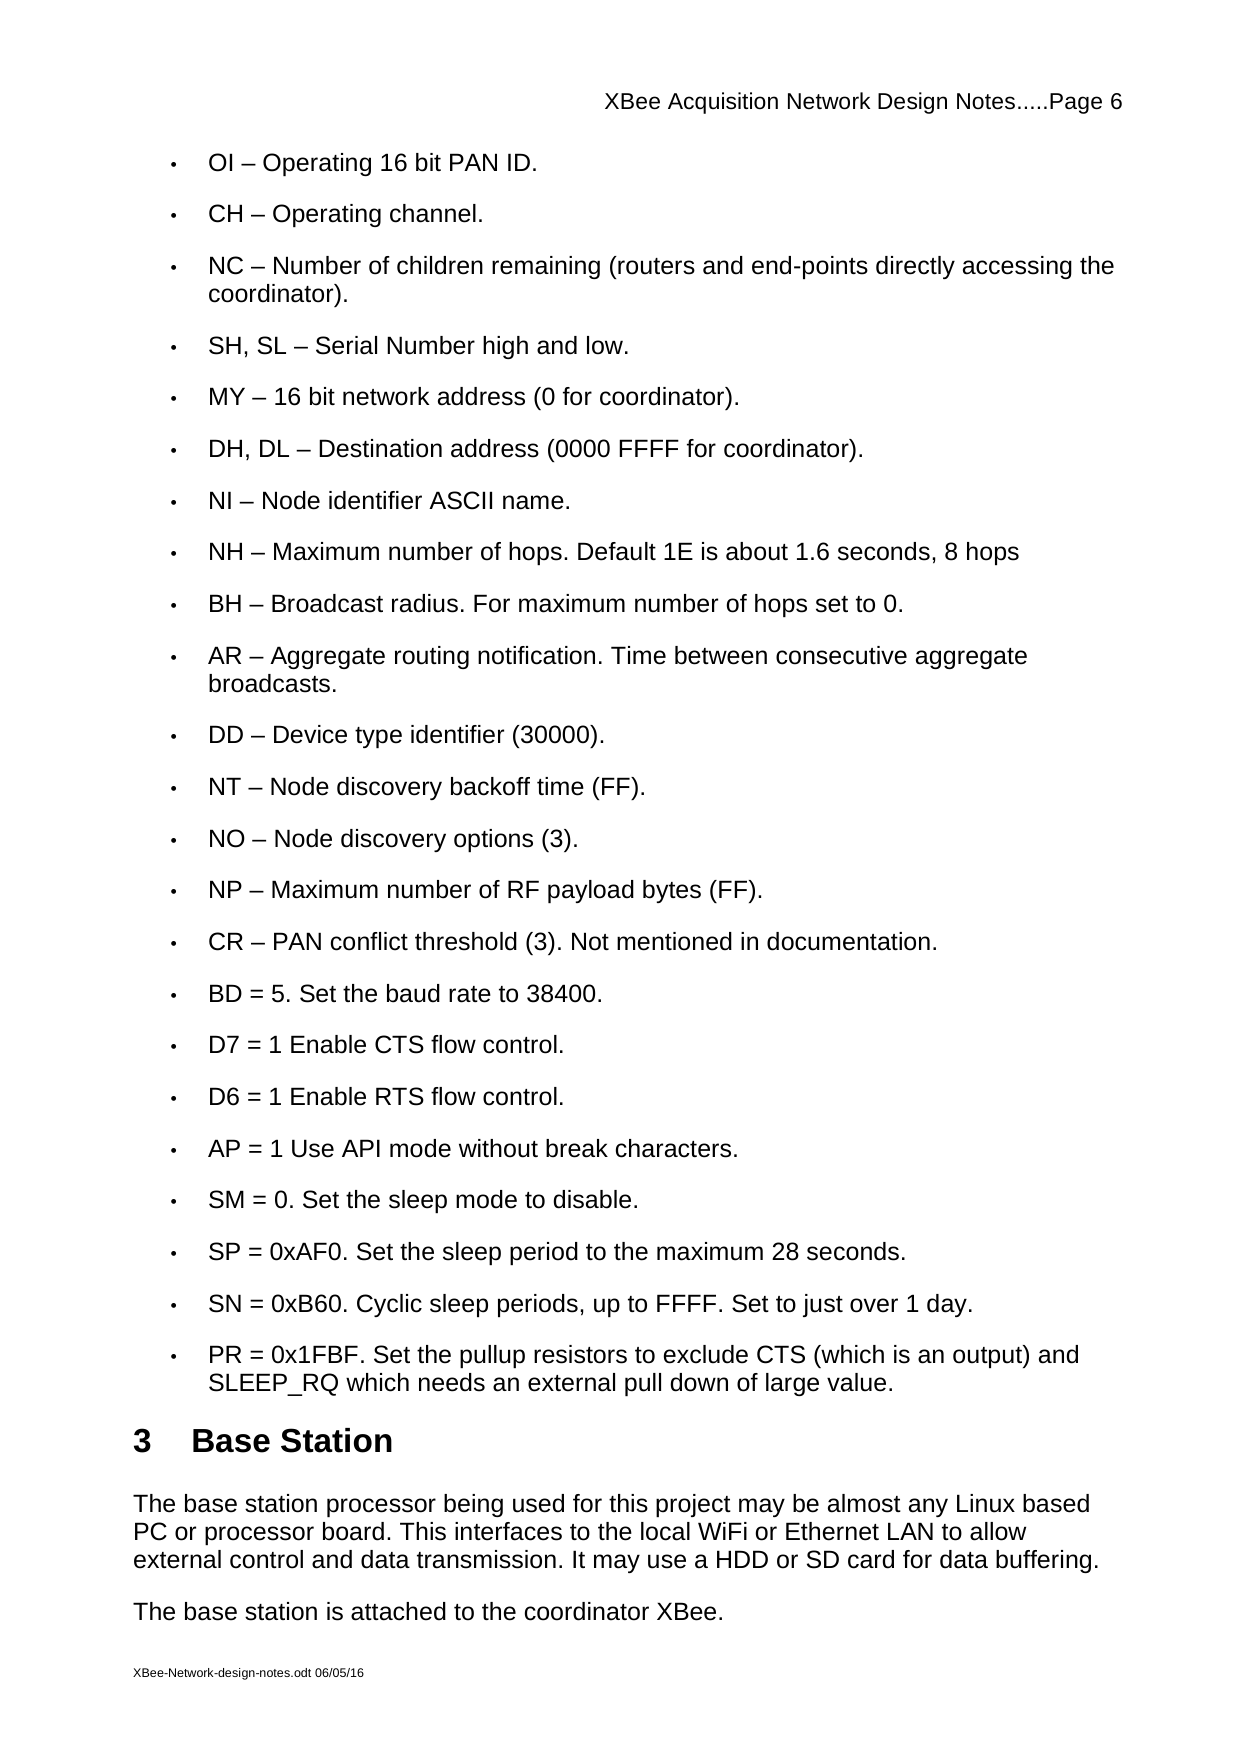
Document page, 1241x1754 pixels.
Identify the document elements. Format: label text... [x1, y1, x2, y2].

list NT – Node discovery backoff time (FF). [170, 773, 1123, 801]
list CR – PAN conflict threshold (3). Not mentioned in documentation. [170, 928, 1123, 956]
list OI – Operating 16 bit PAN ID. [170, 149, 1123, 177]
list CH – Operating channel. [170, 200, 1123, 228]
list DH, DL – Destination address (0000 FFFF for coordinator). [170, 435, 1123, 463]
list NO – Node discovery options (3). [170, 825, 1123, 853]
text The base station processor being used for this project may be almost any Linux based PC or processor board. This interfaces to the local WiFi or Ethernet LAN to allow external control and data transmission. It may use a HDD or SD card for data buffering. [133, 1490, 1123, 1574]
list PR = 0x1FBF. Set the pullup resistors to exclude CTS (which is an output) and SLEEP_RQ which needs an external pull down of large value. [170, 1341, 1123, 1397]
list AR – Aggregate routing notification. Time between consecutive aggregate broadcasts. [170, 642, 1123, 698]
list NP – Maximum number of RF payload bytes (FF). [170, 876, 1123, 904]
list SN = 0xB60. Cyclic sleep periods, up to FFFF. Set to just over 1 day. [170, 1290, 1123, 1318]
list D6 = 1 Enable RTS flow control. [170, 1083, 1123, 1111]
list NC – Number of children remaining (routers and end-points directly accessing the coordinator). [170, 252, 1123, 308]
list NH – Maximum number of hops. Default 1E is about 1.6 seconds, 8 hops [170, 538, 1123, 566]
list SM = 0. Set the sleep mode to disable. [170, 1186, 1123, 1214]
list D7 = 1 Enable CTS flow control. [170, 1031, 1123, 1059]
list BH – Broadcast radius. For maximum number of hops set to 0. [170, 590, 1123, 618]
list NI – Node identifier ASCII name. [170, 487, 1123, 515]
list BD = 5. Set the baud rate to 38400. [170, 980, 1123, 1008]
text The base station is attached to the coordinator XBee. [133, 1597, 1123, 1626]
list MY – 16 bit network address (0 for coordinator). [170, 383, 1123, 411]
list DD – Device type identifier (30000). [170, 721, 1123, 749]
list AP = 1 Use API mode without break characters. [170, 1135, 1123, 1163]
list SP = 0xAF0. Set the sleep period to the maximum 28 seconds. [170, 1238, 1123, 1266]
subtitle Base Station [133, 1422, 1123, 1460]
list SH, SL – Serial Number high and low. [170, 332, 1123, 360]
